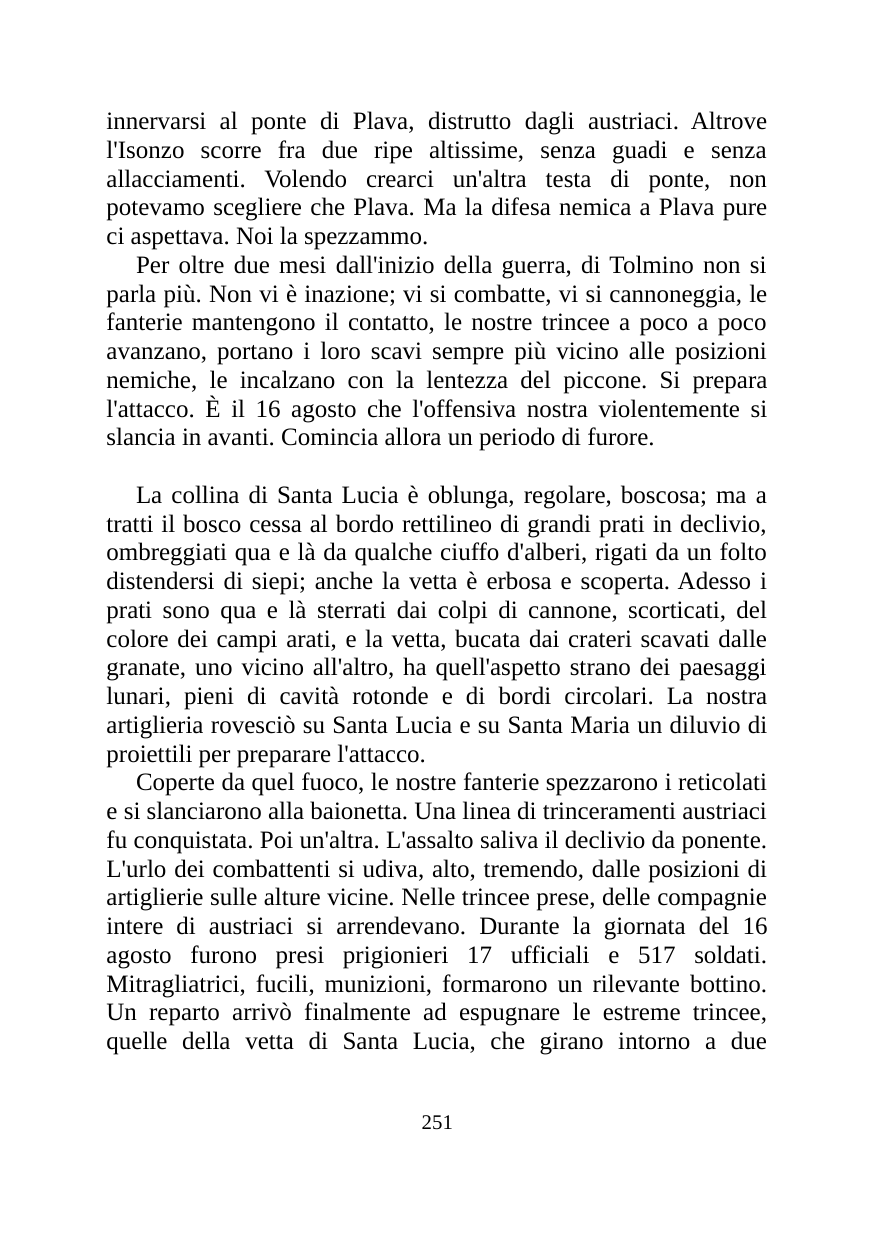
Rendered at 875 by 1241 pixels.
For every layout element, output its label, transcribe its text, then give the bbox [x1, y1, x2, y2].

text Per oltre due mesi dall'inizio della guerra, di Tolmino non si parla più. Non vi è inazione; vi si combatte, vi si cannoneggia, le fanterie mantengono il contatto, le nostre trincee a poco a poco avanzano, portano i loro scavi sempre più vicino alle posizioni nemiche, le incalzano con la lentezza del piccone. Si prepara l'attacco. È il 16 agosto che l'offensiva nostra violentemente si slancia in avanti. Comincia allora un periodo di furore. [106, 250, 768, 451]
text Coperte da quel fuoco, le nostre fanterie spezzarono i reticolati e si slanciarono alla baionetta. Una linea di trinceramenti austriaci fu conquistata. Poi un'altra. L'assalto saliva il declivio da ponente. L'urlo dei combattenti si udiva, alto, tremendo, dalle posizioni di artiglierie sulle alture vicine. Nelle trincee prese, delle compagnie intere di austriaci si arrendevano. Durante la giornata del 16 agosto furono presi prigionieri 17 ufficiali e 517 soldati. Mitragliatrici, fucili, munizioni, formarono un rilevante bottino. Un reparto arrivò finalmente ad espugnare le estreme trincee, quelle della vetta di Santa Lucia, che girano intorno a due [106, 767, 768, 1055]
text innervarsi al ponte di Plava, distrutto dagli austriaci. Altrove l'Isonzo scorre fra due ripe altissime, senza guadi e senza allacciamenti. Volendo crearci un'altra testa di ponte, non potevamo scegliere che Plava. Ma la difesa nemica a Plava pure ci aspettava. Noi la spezzammo. [106, 106, 768, 250]
text La collina di Santa Lucia è oblunga, regolare, boscosa; ma a tratti il bosco cessa al bordo rettilineo di grandi prati in declivio, ombreggiati qua e là da qualche ciuffo d'alberi, rigati da un folto distendersi di siepi; anche la vetta è erbosa e scoperta. Adesso i prati sono qua e là sterrati dai colpi di cannone, scorticati, del colore dei campi arati, e la vetta, bucata dai crateri scavati dalle granate, uno vicino all'altro, ha quell'aspetto strano dei paesaggi lunari, pieni di cavità rotonde e di bordi circolari. La nostra artiglieria rovesciò su Santa Lucia e su Santa Maria un diluvio di proiettili per preparare l'attacco. [106, 480, 768, 767]
